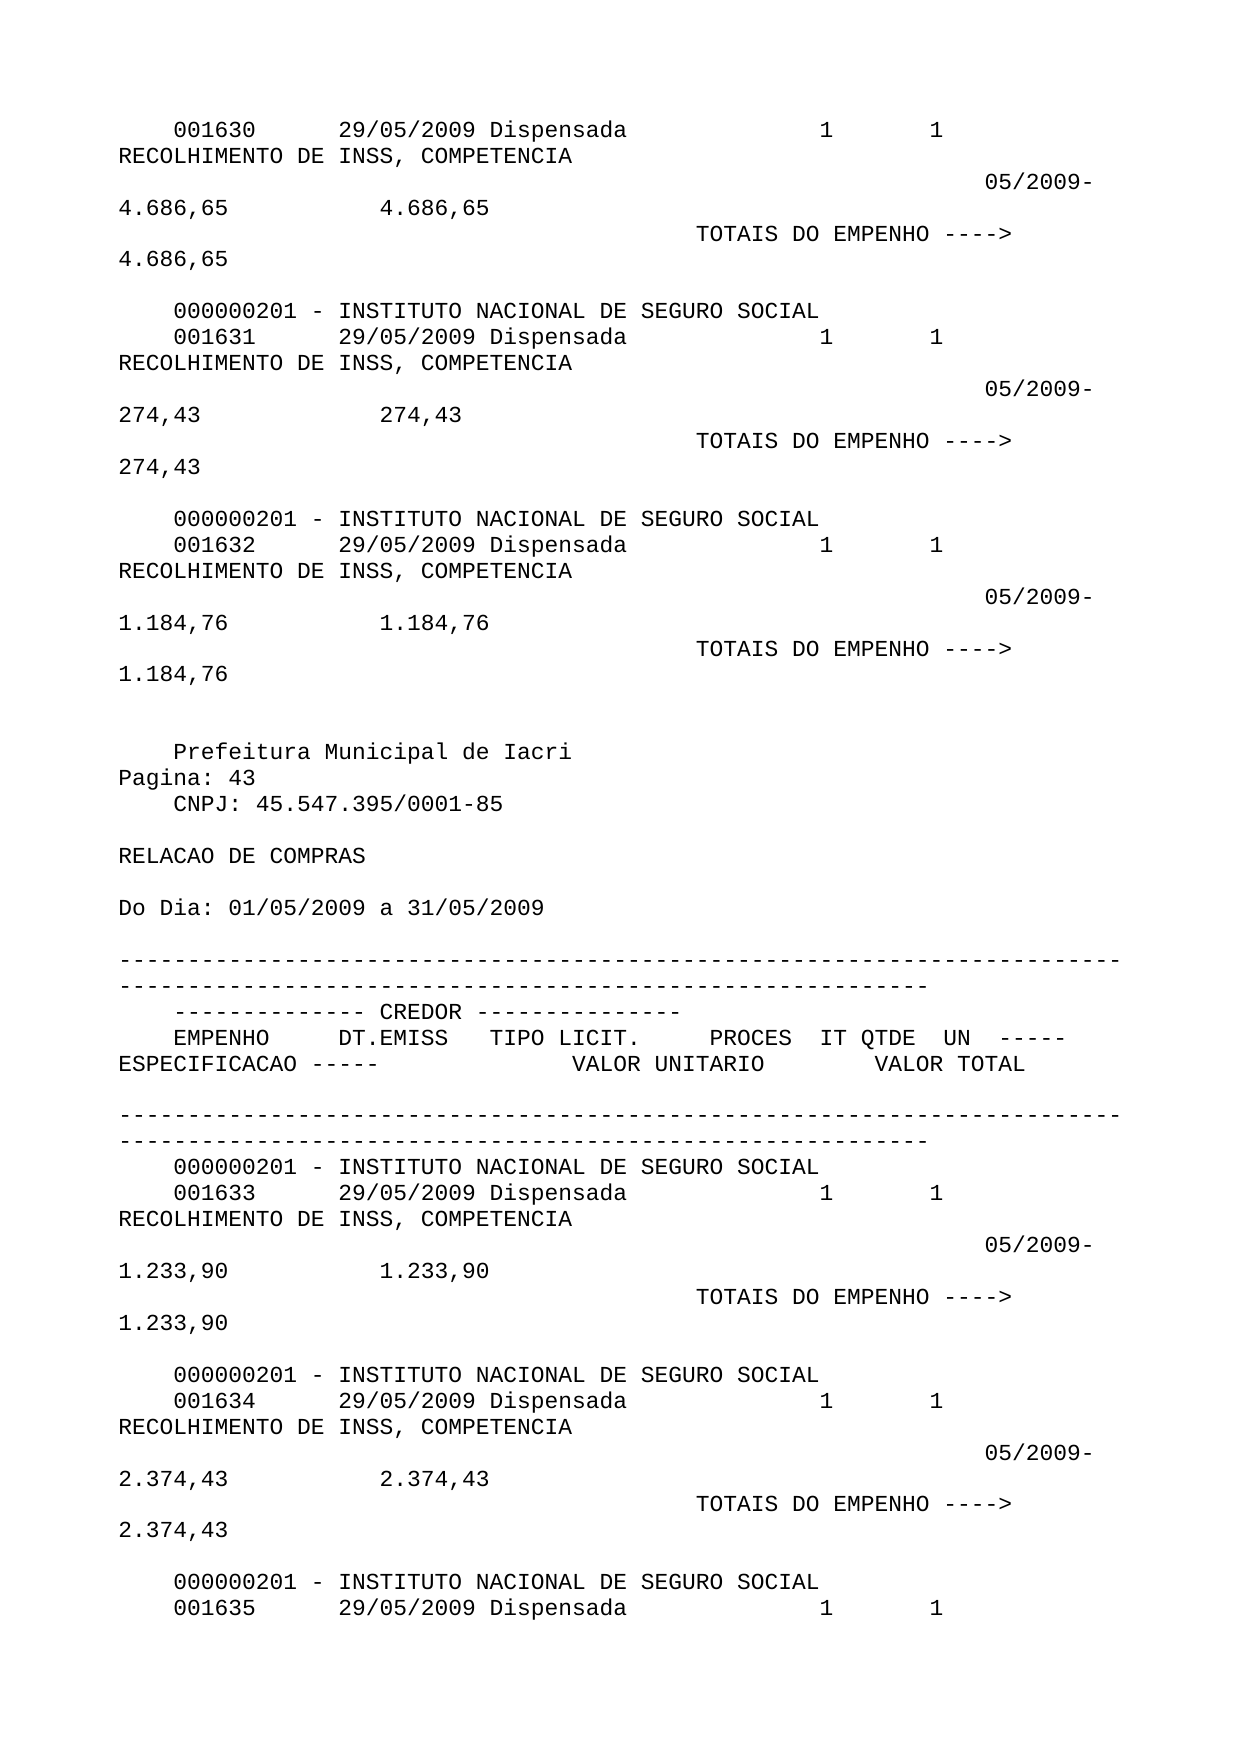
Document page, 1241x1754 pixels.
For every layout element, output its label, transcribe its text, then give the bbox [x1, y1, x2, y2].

text Do Dia: 01/05/2009 a 31/05/2009 [118, 870, 1122, 922]
text ------------------------------------------------------------------------------------------------------------------------------------ [118, 922, 1122, 1000]
text Prefeitura Municipal de Iacri Pagina: 43 [118, 741, 1122, 792]
text EMPENHO DT.EMISS TIPO LICIT. PROCES IT QTDE UN ----- ESPECIFICACAO ----- VALOR UNITARIO VALOR TOTAL [118, 1026, 1122, 1078]
text RELACAO DE COMPRAS [118, 818, 1122, 870]
text 05/2009- 1.233,90 1.233,90 [118, 1233, 1122, 1285]
text 05/2009- 2.374,43 2.374,43 [118, 1441, 1122, 1493]
text TOTAIS DO EMPENHO ----> 2.374,43 [118, 1493, 1122, 1545]
text 05/2009- 1.184,76 1.184,76 [118, 585, 1122, 637]
text 000000201 - INSTITUTO NACIONAL DE SEGURO SOCIAL [118, 1156, 1122, 1182]
text 05/2009- 274,43 274,43 [118, 377, 1122, 429]
text TOTAIS DO EMPENHO ----> 4.686,65 [118, 222, 1122, 274]
text 001630 29/05/2009 Dispensada 1 1 RECOLHIMENTO DE INSS, COMPETENCIA [118, 118, 1122, 170]
text 001633 29/05/2009 Dispensada 1 1 RECOLHIMENTO DE INSS, COMPETENCIA [118, 1182, 1122, 1233]
text ------------------------------------------------------------------------------------------------------------------------------------ [118, 1078, 1122, 1156]
text TOTAIS DO EMPENHO ----> 274,43 [118, 429, 1122, 481]
text 000000201 - INSTITUTO NACIONAL DE SEGURO SOCIAL [118, 507, 1122, 533]
text 001631 29/05/2009 Dispensada 1 1 RECOLHIMENTO DE INSS, COMPETENCIA [118, 326, 1122, 377]
text TOTAIS DO EMPENHO ----> 1.184,76 [118, 637, 1122, 689]
text 001635 29/05/2009 Dispensada 1 1 [118, 1597, 1122, 1622]
text 000000201 - INSTITUTO NACIONAL DE SEGURO SOCIAL [118, 1571, 1122, 1597]
text 05/2009- 4.686,65 4.686,65 [118, 170, 1122, 222]
text 001634 29/05/2009 Dispensada 1 1 RECOLHIMENTO DE INSS, COMPETENCIA [118, 1389, 1122, 1441]
text 000000201 - INSTITUTO NACIONAL DE SEGURO SOCIAL [118, 1363, 1122, 1389]
text TOTAIS DO EMPENHO ----> 1.233,90 [118, 1285, 1122, 1337]
text 001632 29/05/2009 Dispensada 1 1 RECOLHIMENTO DE INSS, COMPETENCIA [118, 533, 1122, 585]
text CNPJ: 45.547.395/0001-85 [118, 792, 1122, 818]
text 000000201 - INSTITUTO NACIONAL DE SEGURO SOCIAL [118, 300, 1122, 326]
text -------------- CREDOR --------------- [118, 1000, 1122, 1026]
